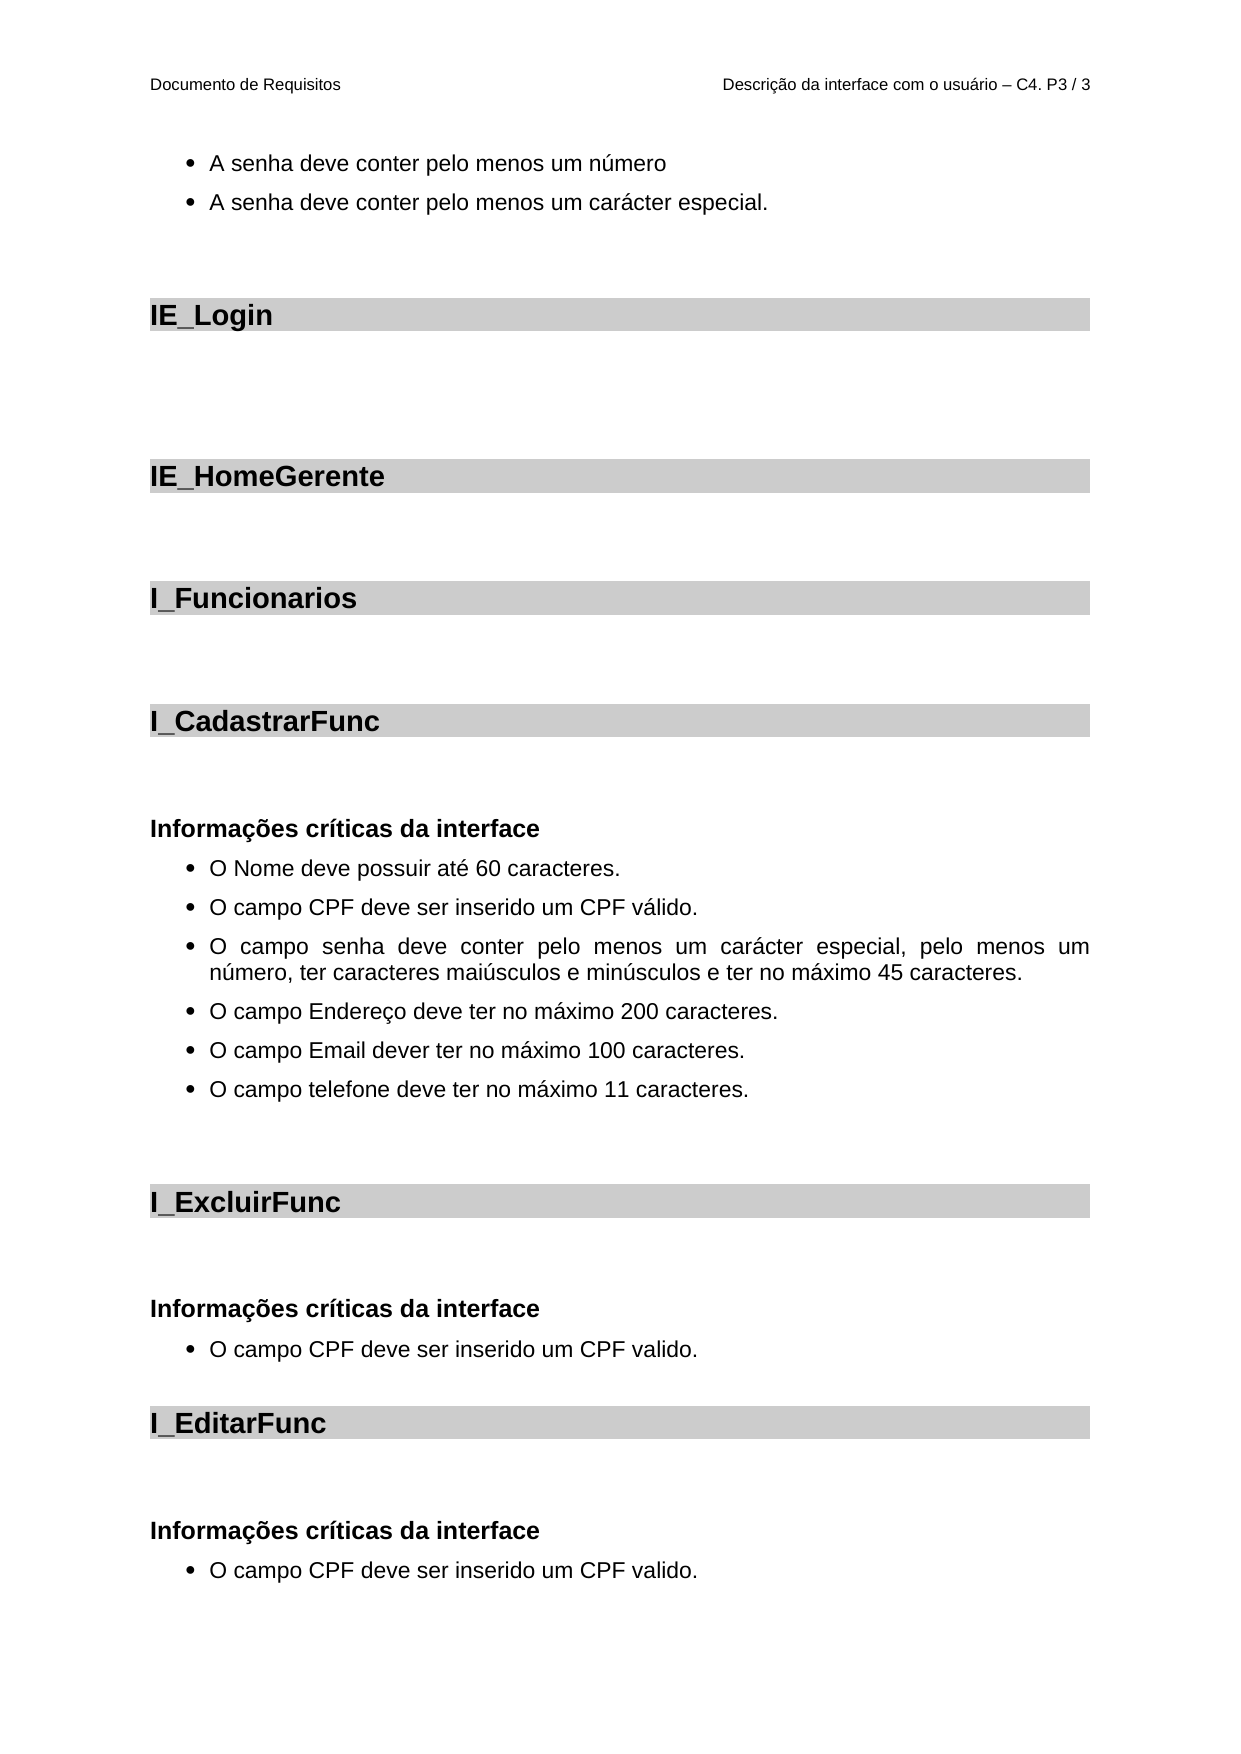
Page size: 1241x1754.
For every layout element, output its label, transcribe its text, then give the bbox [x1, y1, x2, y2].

list O campo Endereço deve ter no máximo 200 caracteres. [186, 998, 1090, 1024]
subtitle IE_Login [150, 298, 1090, 331]
list O campo CPF deve ser inserido um CPF valido. [186, 1557, 1090, 1583]
subtitle Informações críticas da interface [150, 1294, 1090, 1323]
list O campo CPF deve ser inserido um CPF válido. [186, 894, 1090, 920]
list O campo Email dever ter no máximo 100 caracteres. [186, 1037, 1090, 1063]
list O campo CPF deve ser inserido um CPF valido. [186, 1336, 1090, 1362]
subtitle I_Funcionarios [150, 581, 1090, 615]
subtitle IE_HomeGerente [150, 459, 1090, 493]
list A senha deve conter pelo menos um número [186, 150, 1090, 176]
subtitle Informações críticas da interface [150, 1516, 1090, 1544]
subtitle I_CadastrarFunc [150, 704, 1090, 737]
subtitle I_EditarFunc [150, 1406, 1090, 1439]
list A senha deve conter pelo menos um carácter especial. [186, 189, 1090, 215]
subtitle I_ExcluirFunc [150, 1184, 1090, 1218]
subtitle Informações críticas da interface [150, 814, 1090, 842]
list O campo telefone deve ter no máximo 11 caracteres. [186, 1076, 1090, 1102]
list O campo senha deve conter pelo menos um carácter especial, pelo menos um número, ter caracteres maiúsculos e minúsculos e ter no máximo 45 caracteres. [186, 933, 1090, 985]
list O Nome deve possuir até 60 caracteres. [186, 855, 1090, 881]
